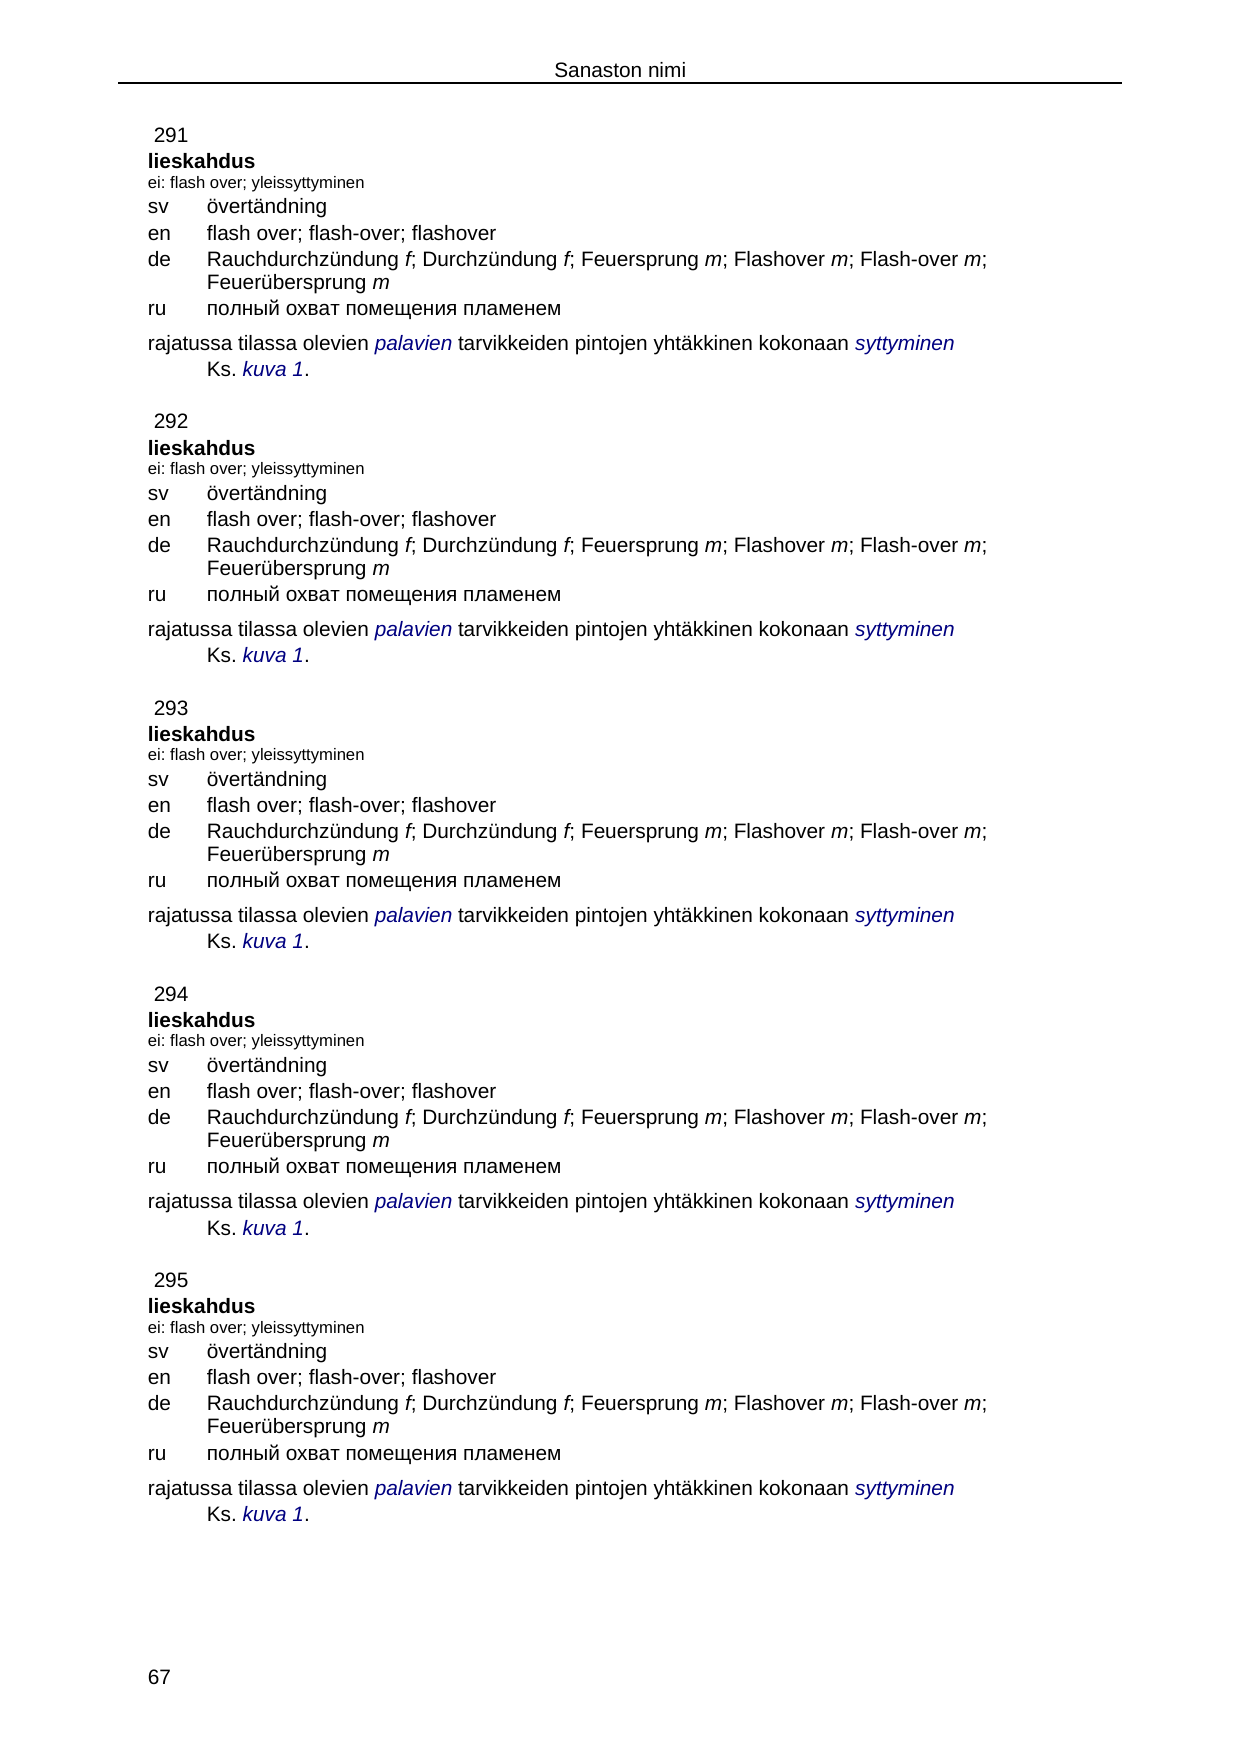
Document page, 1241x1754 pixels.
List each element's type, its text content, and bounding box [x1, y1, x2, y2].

table_header 292 lieskahdus ei: flash over; yleissyttyminen sv övertändning en flash over; flash-over; flashover de Rauchdurchzündung f; Durchzündung f; Feuersprung m; Flashover m; Flash-over m; Feuerübersprung m ru полный охват помещения пламенем rajatussa tilassa olevien palavien tarvikkeiden pintojen yhtäkkinen kokonaan syttyminen Ks. kuva 1. [118, 404, 1122, 667]
table_header 291 lieskahdus ei: flash over; yleissyttyminen sv övertändning en flash over; flash-over; flashover de Rauchdurchzündung f; Durchzündung f; Feuersprung m; Flashover m; Flash-over m; Feuerübersprung m ru полный охват помещения пламенем rajatussa tilassa olevien palavien tarvikkeiden pintojen yhtäkkinen kokonaan syttyminen Ks. kuva 1. [118, 118, 1122, 381]
table_header 295 lieskahdus ei: flash over; yleissyttyminen sv övertändning en flash over; flash-over; flashover de Rauchdurchzündung f; Durchzündung f; Feuersprung m; Flashover m; Flash-over m; Feuerübersprung m ru полный охват помещения пламенем rajatussa tilassa olevien palavien tarvikkeiden pintojen yhtäkkinen kokonaan syttyminen Ks. kuva 1. [118, 1263, 1122, 1526]
table_header 294 lieskahdus ei: flash over; yleissyttyminen sv övertändning en flash over; flash-over; flashover de Rauchdurchzündung f; Durchzündung f; Feuersprung m; Flashover m; Flash-over m; Feuerübersprung m ru полный охват помещения пламенем rajatussa tilassa olevien palavien tarvikkeiden pintojen yhtäkkinen kokonaan syttyminen Ks. kuva 1. [118, 976, 1122, 1239]
table_header 293 lieskahdus ei: flash over; yleissyttyminen sv övertändning en flash over; flash-over; flashover de Rauchdurchzündung f; Durchzündung f; Feuersprung m; Flashover m; Flash-over m; Feuerübersprung m ru полный охват помещения пламенем rajatussa tilassa olevien palavien tarvikkeiden pintojen yhtäkkinen kokonaan syttyminen Ks. kuva 1. [118, 690, 1122, 953]
